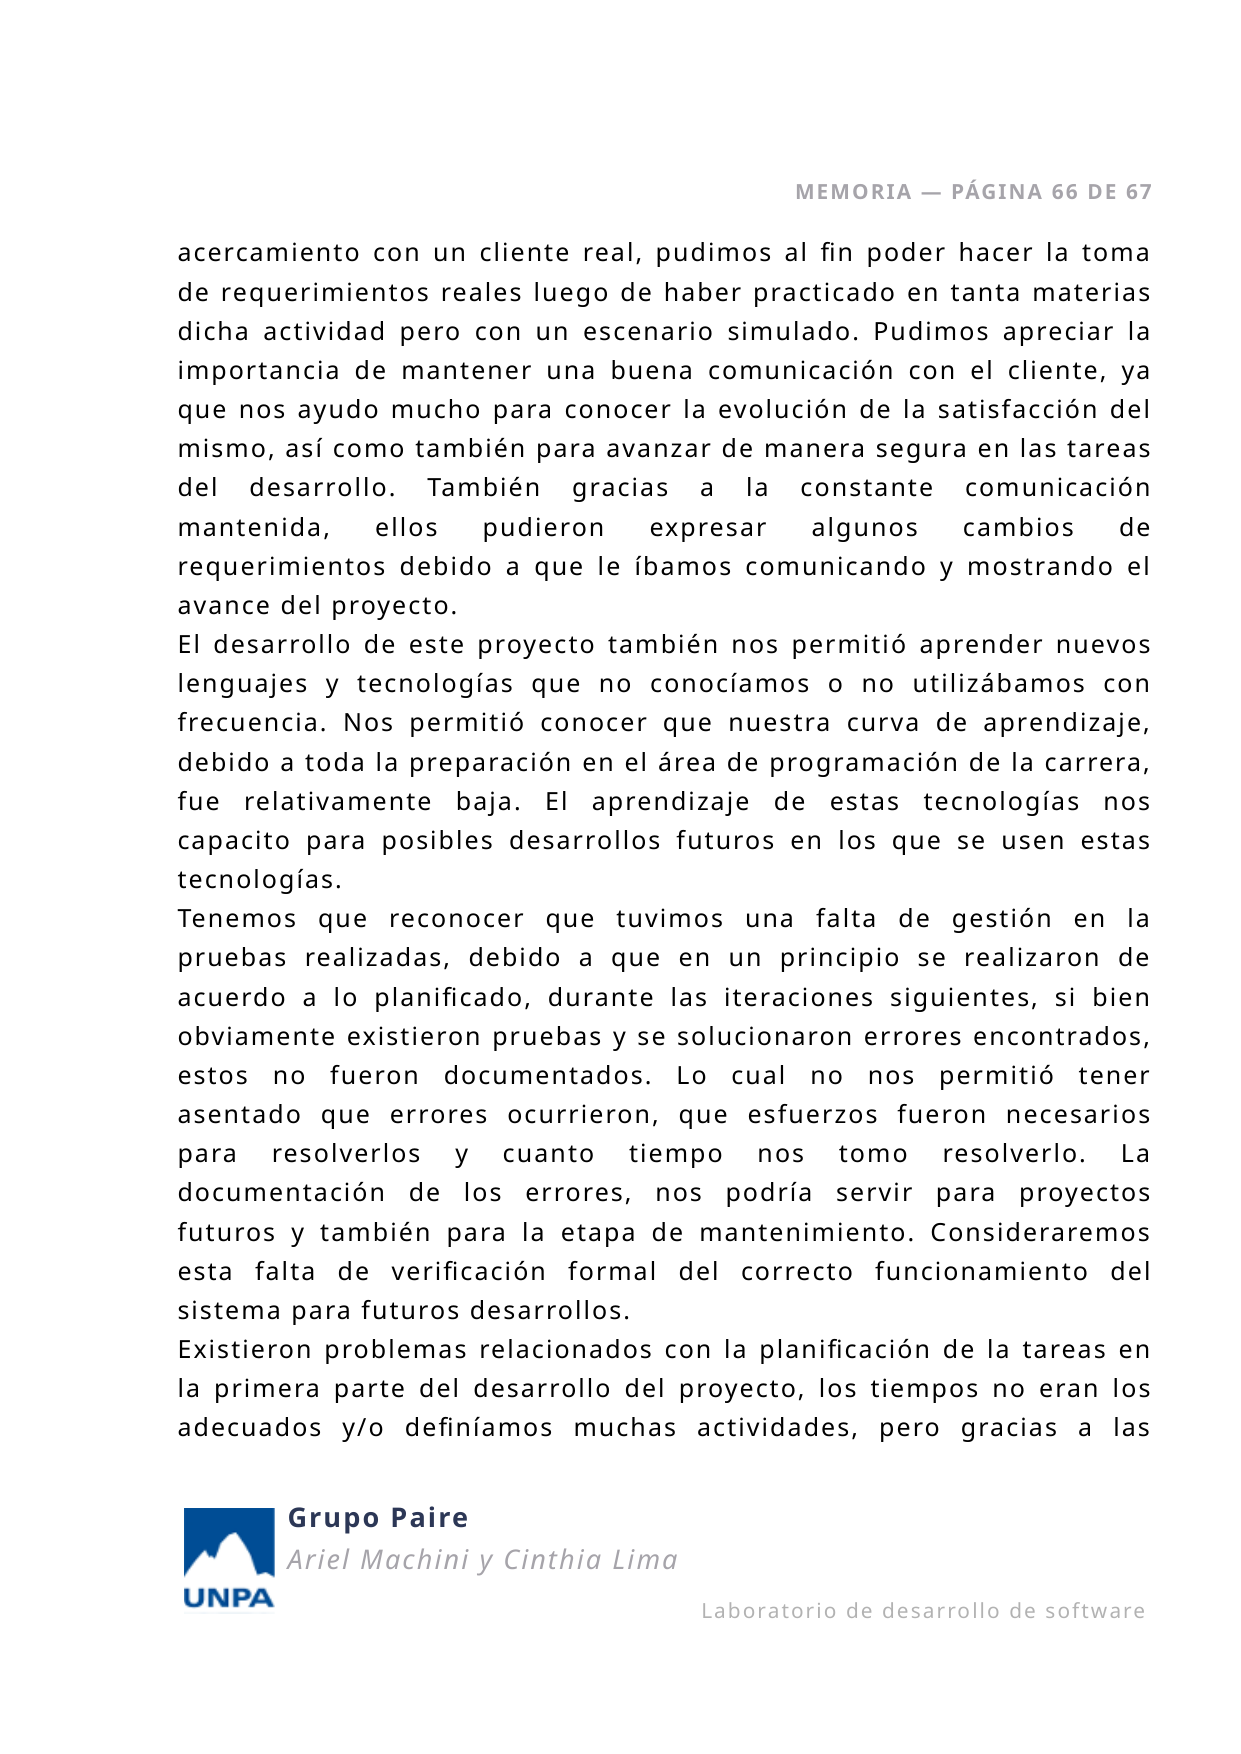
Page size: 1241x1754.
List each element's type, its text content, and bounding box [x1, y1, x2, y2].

text El desarrollo de este proyecto también nos permitió aprender nuevos lenguajes y tecnologías que no conocíamos o no utilizábamos con frecuencia. Nos permitió conocer que nuestra curva de aprendizaje, debido a toda la preparación en el área de programación de la carrera, fue relativamente baja. El aprendizaje de estas tecnologías nos capacito para posibles desarrollos futuros en los que se usen estas tecnologías. [177, 627, 1152, 896]
picture [184, 1508, 275, 1614]
text Tenemos que reconocer que tuvimos una falta de gestión en la pruebas realizadas, debido a que en un principio se realizaron de acuerdo a lo planificado, durante las iteraciones siguientes, si bien obviamente existieron pruebas y se solucionaron errores encontrados, estos no fueron documentados. Lo cual no nos permitió tener asentado que errores ocurrieron, que esfuerzos fueron necesarios para resolverlos y cuanto tiempo nos tomo resolverlo. La documentación de los errores, nos podría servir para proyectos futuros y también para la etapa de mantenimiento. Consideraremos esta falta de verificación formal del correcto funcionamiento del sistema para futuros desarrollos. [177, 901, 1152, 1327]
text acercamiento con un cliente real, pudimos al fin poder hacer la toma de requerimientos reales luego de haber practicado en tanta materias dicha actividad pero con un escenario simulado. Pudimos apreciar la importancia de mantener una buena comunicación con el cliente, ya que nos ayudo mucho para conocer la evolución de la satisfacción del mismo, así como también para avanzar de manera segura en las tareas del desarrollo. También gracias a la constante comunicación mantenida, ellos pudieron expresar algunos cambios de requerimientos debido a que le íbamos comunicando y mostrando el avance del proyecto. [177, 235, 1152, 622]
text Existieron problemas relacionados con la planificación de la tareas en la primera parte del desarrollo del proyecto, los tiempos no eran los adecuados y/o definíamos muchas actividades, pero gracias a las [177, 1332, 1152, 1444]
